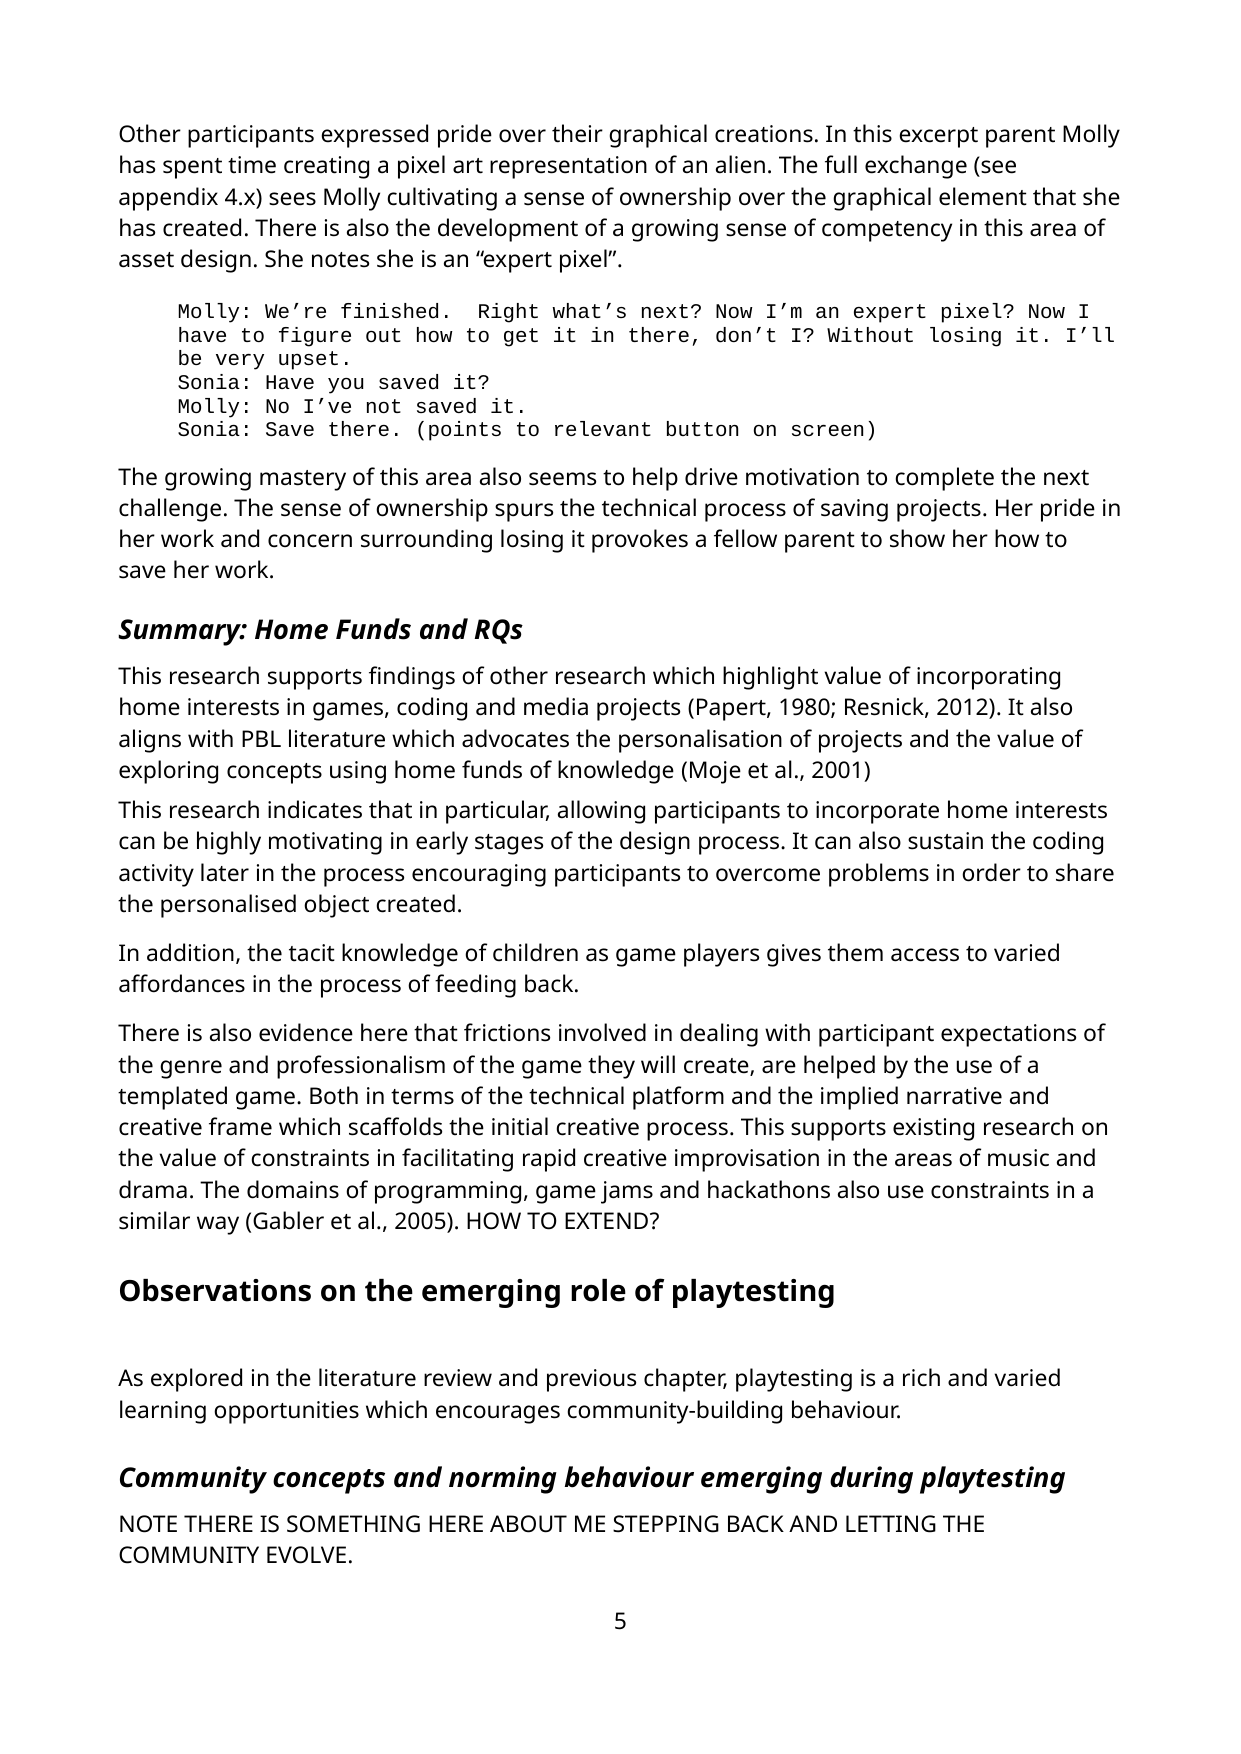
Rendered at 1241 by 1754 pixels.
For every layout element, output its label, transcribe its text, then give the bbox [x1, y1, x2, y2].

text This research supports findings of other research which highlight value of incorporating home interests in games, coding and media projects (Papert, 1980; Resnick, 2012). It also aligns with PBL literature which advocates the personalisation of projects and the value of exploring concepts using home funds of knowledge (Moje et al., 2001) [118, 660, 1122, 785]
subtitle Community concepts and norming behaviour emerging during playtesting [118, 1459, 1122, 1496]
text Other participants expressed pride over their graphical creations. In this excerpt parent Molly has spent time creating a pixel art representation of an alien. The full exchange (see appendix 4.x) sees Molly cultivating a sense of ownership over the graphical element that she has created. There is also the development of a growing sense of competency in this area of asset design. She notes she is an “expert pixel”. [118, 118, 1122, 274]
text The growing mastery of this area also seems to help drive motivation to complete the next challenge. The sense of ownership spurs the technical process of saving projects. Her pride in her work and concern surrounding losing it provokes a fellow parent to show her how to save her work. [118, 461, 1122, 586]
text As explored in the literature review and previous chapter, playtesting is a rich and varied learning opportunities which encourages community-building behaviour. [118, 1362, 1122, 1425]
text Molly: We’re finished. Right what’s next? Now I’m an expert pixel? Now I have to figure out how to get it in there, don’t I? Without losing it. I’ll be very upset. [177, 301, 1122, 372]
text Sonia: Have you saved it? [177, 372, 1122, 396]
text In addition, the tacit knowledge of children as game players gives them access to varied affordances in the process of feeding back. [118, 937, 1122, 999]
text Molly: No I’ve not saved it. [177, 396, 1122, 419]
subtitle Summary: Home Funds and RQs [118, 611, 1122, 647]
text There is also evidence here that frictions involved in dealing with participant expectations of the genre and professionalism of the game they will create, are helped by the use of a templated game. Both in terms of the technical platform and the implied narrative and creative frame which scaffolds the initial creative process. This supports existing research on the value of constraints in facilitating rapid creative improvisation in the areas of music and drama. The domains of programming, game jams and hackathons also use constraints in a similar way (Gabler et al., 2005). HOW TO EXTEND? [118, 1017, 1122, 1236]
text Sonia: Save there. (points to relevant button on screen) [177, 419, 1122, 443]
subtitle Observations on the emerging role of playtesting [118, 1270, 1122, 1310]
text This research indicates that in particular, allowing participants to incorporate home interests can be highly motivating in early stages of the design process. It can also sustain the coding activity later in the process encouraging participants to overcome problems in order to share the personalised object created. [118, 794, 1122, 919]
text NOTE THERE IS SOMETHING HERE ABOUT ME STEPPING BACK AND LETTING THE COMMUNITY EVOLVE. [118, 1508, 1122, 1571]
